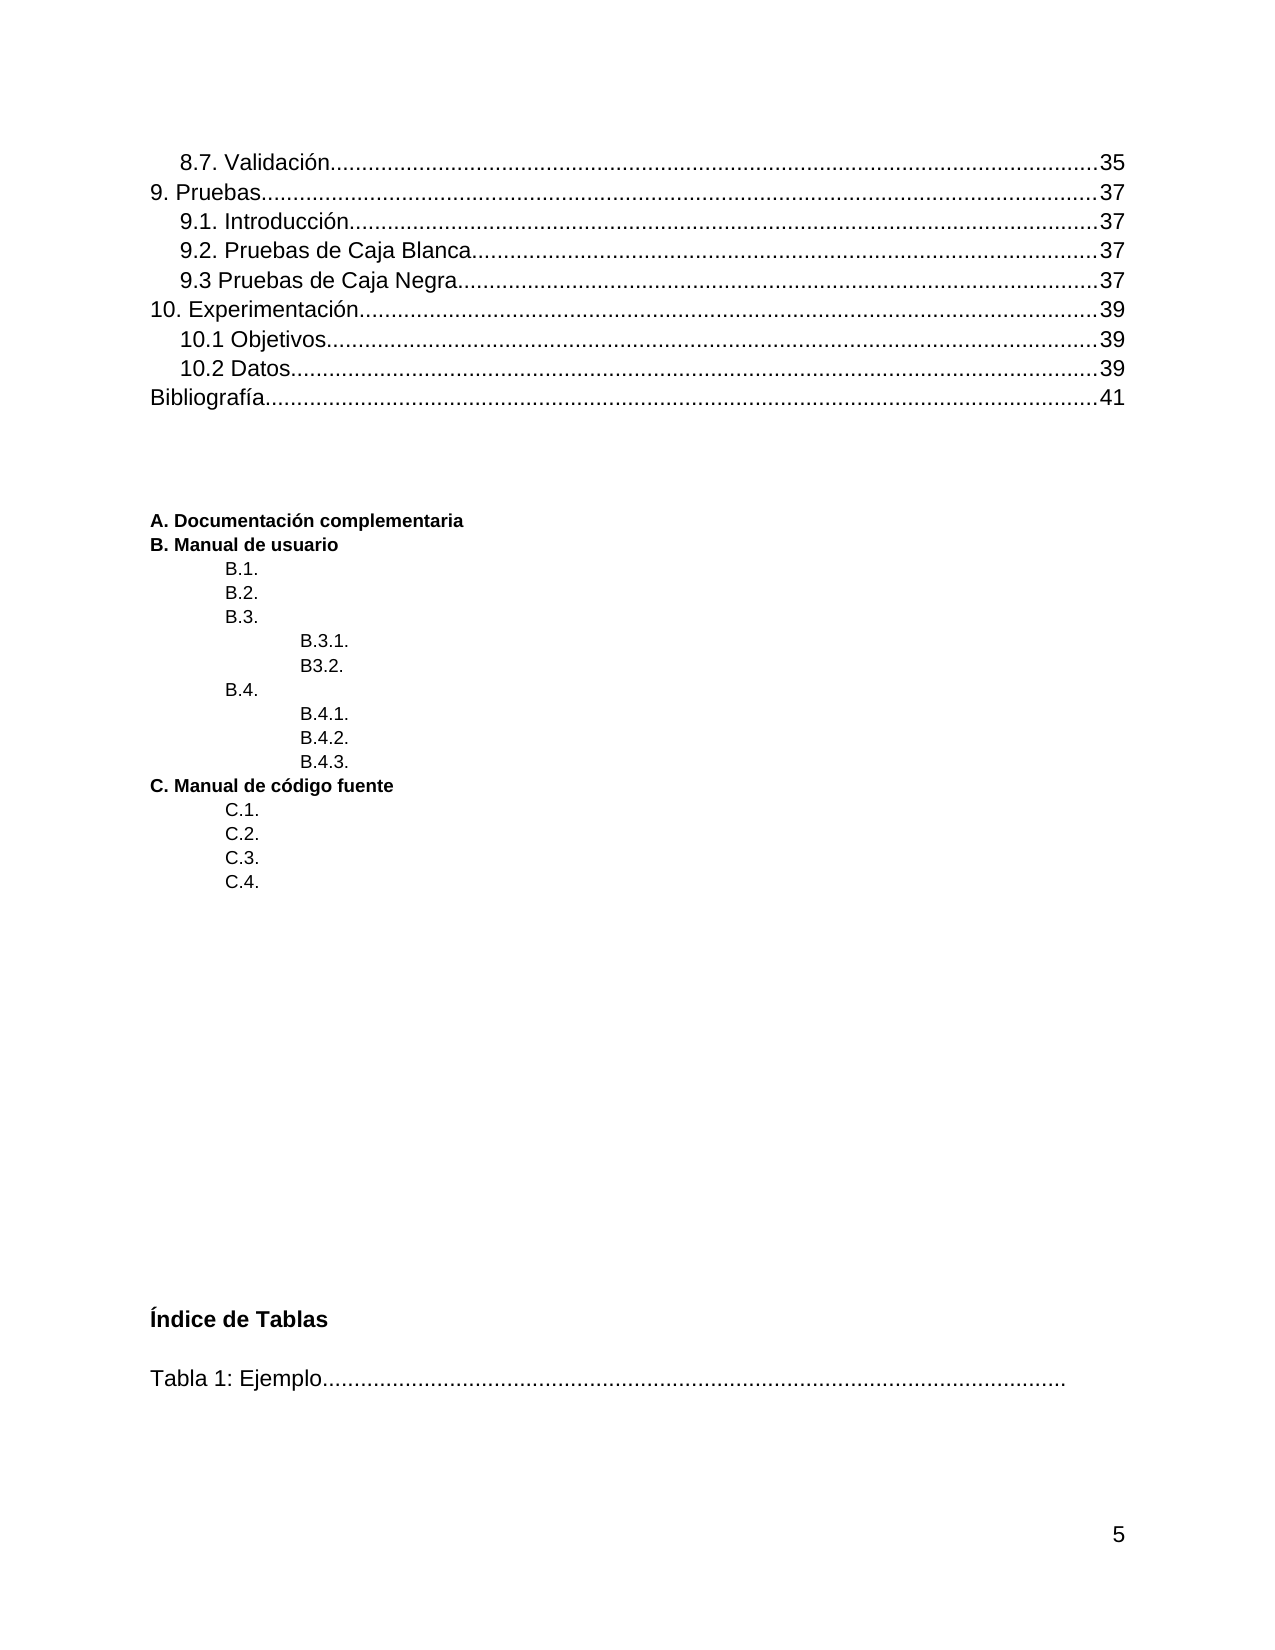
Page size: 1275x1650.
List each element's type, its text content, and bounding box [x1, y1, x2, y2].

text Bibliografía 41 [150, 385, 1125, 411]
text B.3.1. [225, 631, 1125, 652]
text C. Manual de código fuente [150, 775, 1125, 796]
text B.3. [150, 607, 1125, 628]
text B.4.2. [150, 727, 1125, 748]
text C.3. [150, 847, 1125, 868]
text 9. Pruebas 37 [150, 179, 1125, 205]
text B.2. [150, 583, 1125, 604]
text 10.1 Objetivos 39 [179, 326, 1125, 352]
text B.4.3. [150, 751, 1125, 772]
text B. Manual de usuario [150, 535, 1125, 556]
text C.2. [150, 823, 1125, 844]
text 10. Experimentación 39 [150, 297, 1125, 322]
text 9.2. Pruebas de Caja Blanca 37 [179, 238, 1125, 264]
text B.4.1. [150, 703, 1125, 724]
text B.4. [150, 679, 1125, 700]
text Índice de Tablas [150, 1307, 1125, 1332]
text 8.7. Validación 35 [179, 150, 1125, 176]
text 10.2 Datos 39 [179, 356, 1125, 381]
text B3.2. [225, 655, 1125, 676]
text B.1. [150, 559, 1125, 580]
text C.4. [150, 872, 1125, 892]
text A. Documentación complementaria [150, 511, 1125, 532]
text C.1. [150, 799, 1125, 820]
text 9.1. Introducción 37 [179, 209, 1125, 234]
text 9.3 Pruebas de Caja Negra 37 [179, 267, 1125, 293]
text Tabla 1: Ejemplo..................................................................................................................... [150, 1366, 1125, 1391]
